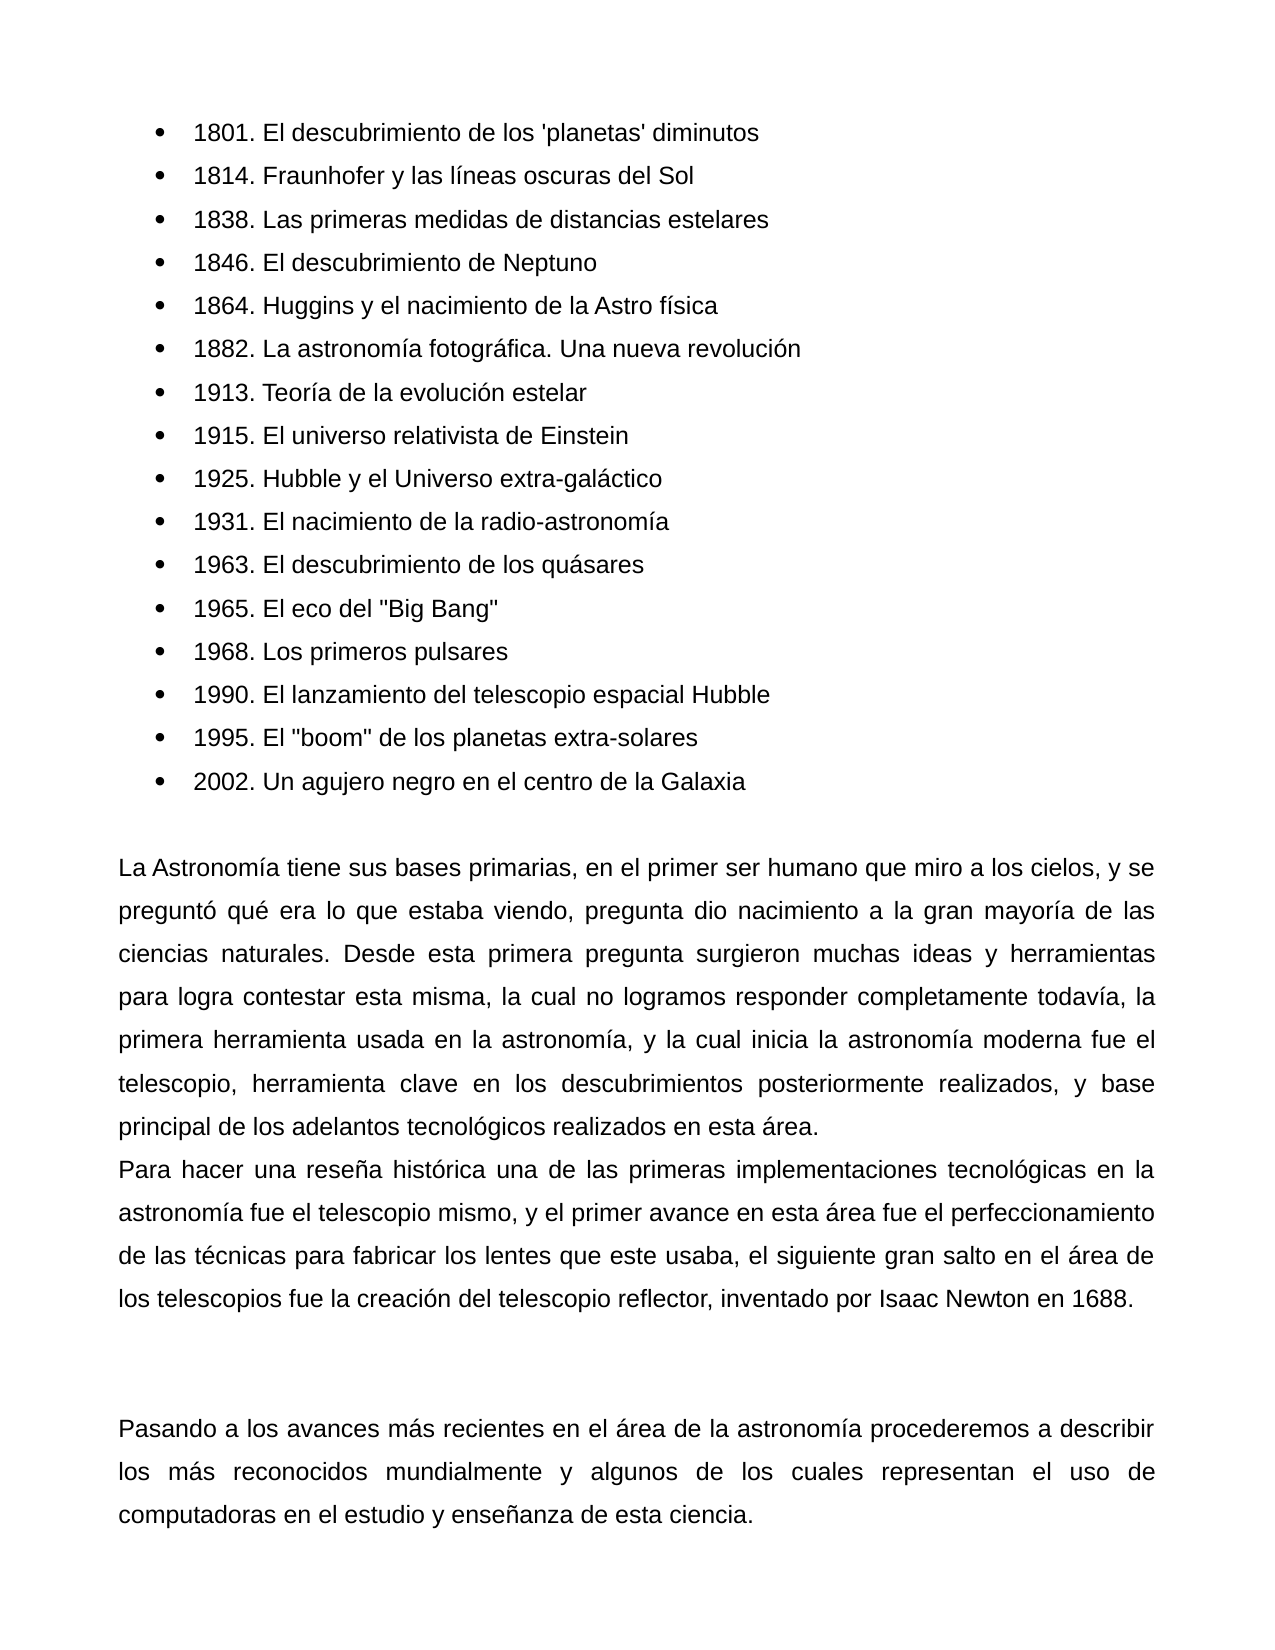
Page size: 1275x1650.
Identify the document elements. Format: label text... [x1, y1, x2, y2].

list 1990. El lanzamiento del telescopio espacial Hubble [156, 680, 1157, 709]
list 1846. El descubrimiento de Neptuno [156, 248, 1157, 277]
list 1925. Hubble y el Universo extra-galáctico [156, 464, 1157, 493]
text Para hacer una reseña histórica una de las primeras implementaciones tecnológicas en la astronomía fue el telescopio mismo, y el primer avance en esta área fue el perfeccionamiento de las técnicas para fabricar los lentes que este usaba, el siguiente gran salto en el área de los telescopios fue la creación del telescopio reflector, inventado por Isaac Newton en 1688. [118, 1155, 1157, 1313]
list 1931. El nacimiento de la radio-astronomía [156, 507, 1157, 536]
list 1963. El descubrimiento de los quásares [156, 550, 1157, 579]
list 1913. Teoría de la evolución estelar [156, 377, 1157, 406]
list 1838. Las primeras medidas de distancias estelares [156, 204, 1157, 233]
list 1801. El descubrimiento de los 'planetas' diminutos [156, 118, 1157, 147]
text Pasando a los avances más recientes en el área de la astronomía procederemos a describir los más reconocidos mundialmente y algunos de los cuales representan el uso de computadoras en el estudio y enseñanza de esta ciencia. [118, 1413, 1157, 1528]
list 1814. Fraunhofer y las líneas oscuras del Sol [156, 161, 1157, 190]
list 1968. Los primeros pulsares [156, 637, 1157, 666]
list 1965. El eco del "Big Bang" [156, 594, 1157, 622]
list 1864. Huggins y el nacimiento de la Astro física [156, 291, 1157, 320]
text La Astronomía tiene sus bases primarias, en el primer ser humano que miro a los cielos, y se preguntó qué era lo que estaba viendo, pregunta dio nacimiento a la gran mayoría de las ciencias naturales. Desde esta primera pregunta surgieron muchas ideas y herramientas para logra contestar esta misma, la cual no logramos responder completamente todavía, la primera herramienta usada en la astronomía, y la cual inicia la astronomía moderna fue el telescopio, herramienta clave en los descubrimientos posteriormente realizados, y base principal de los adelantos tecnológicos realizados en esta área. [118, 853, 1157, 1140]
list 2002. Un agujero negro en el centro de la Galaxia [156, 767, 1157, 795]
list 1995. El "boom" de los planetas extra-solares [156, 723, 1157, 752]
list 1915. El universo relativista de Einstein [156, 421, 1157, 449]
list 1882. La astronomía fotográfica. Una nueva revolución [156, 334, 1157, 363]
